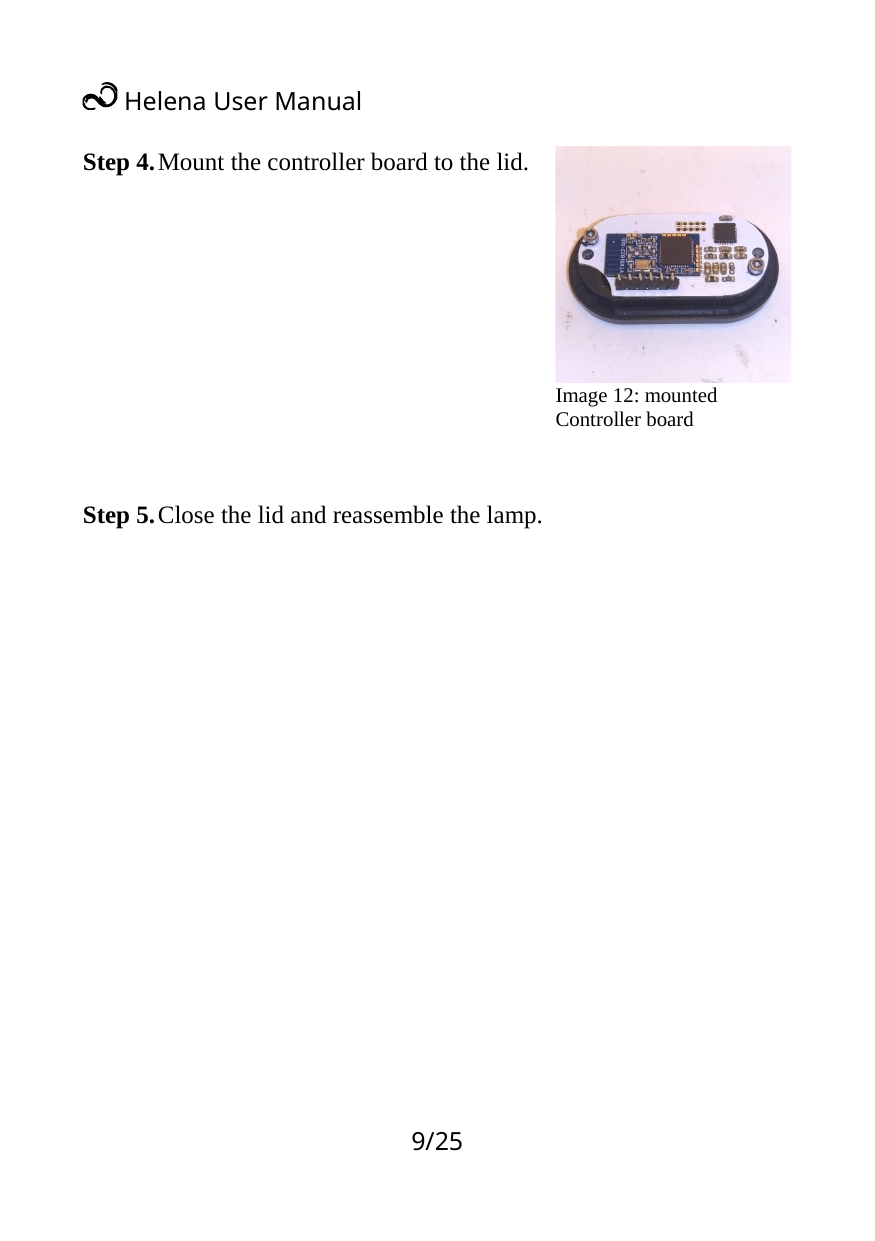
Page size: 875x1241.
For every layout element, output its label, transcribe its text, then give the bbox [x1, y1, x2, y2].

list Mount the controller board to the lid. [83, 147, 555, 431]
picture [555, 146, 792, 383]
list Image 12: mounted Controller board [555, 383, 791, 431]
list Close the lid and reassemble the lamp. [83, 500, 791, 529]
